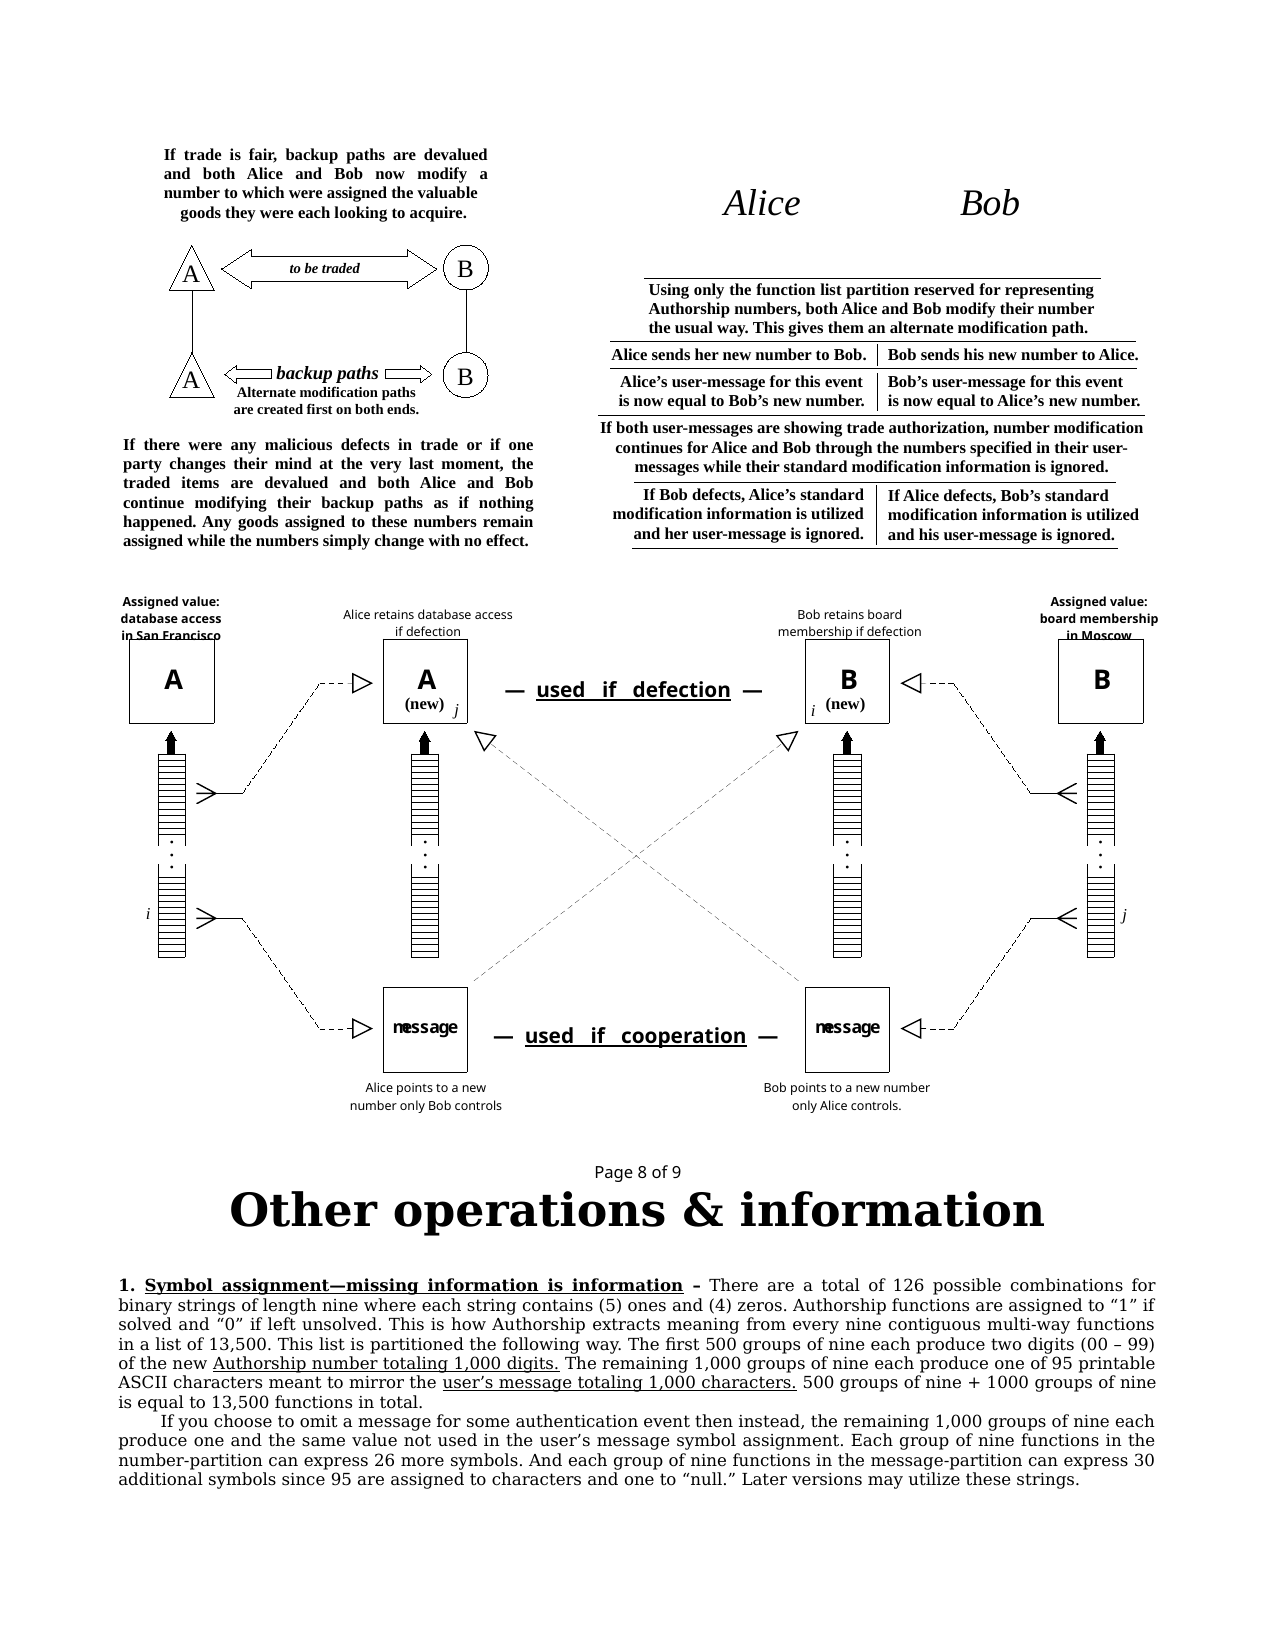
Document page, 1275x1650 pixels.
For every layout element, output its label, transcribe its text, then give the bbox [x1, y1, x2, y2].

text Page 8 of 9 [118, 1160, 1157, 1183]
text 1. Symbol assignment—missing information is information – There are a total of 126 possible combinations for binary strings of length nine where each string contains (5) ones and (4) zeros. Authorship functions are assigned to “1” if solved and “0” if left unsolved. This is how Authorship extracts meaning from every nine contiguous multi-way functions in a list of 13,500. This list is partitioned the following way. The first 500 groups of nine each produce two digits (00 – 99) of the new Authorship number totaling 1,000 digits. The remaining 1,000 groups of nine each produce one of 95 printable ASCII characters meant to mirror the user’s message totaling 1,000 characters. 500 groups of nine + 1000 groups of nine is equal to 13,500 functions in total. [118, 1276, 1157, 1412]
text If you choose to omit a message for some authentication event then instead, the remaining 1,000 groups of nine each produce one and the same value not used in the user’s message symbol assignment. Each group of nine functions in the number-partition can express 26 more symbols. And each group of nine functions in the message-partition can express 30 additional symbols since 95 are assigned to characters and one to “null.” Later versions may utilize these strings. [118, 1412, 1157, 1489]
text Other operations & information [118, 1183, 1157, 1237]
